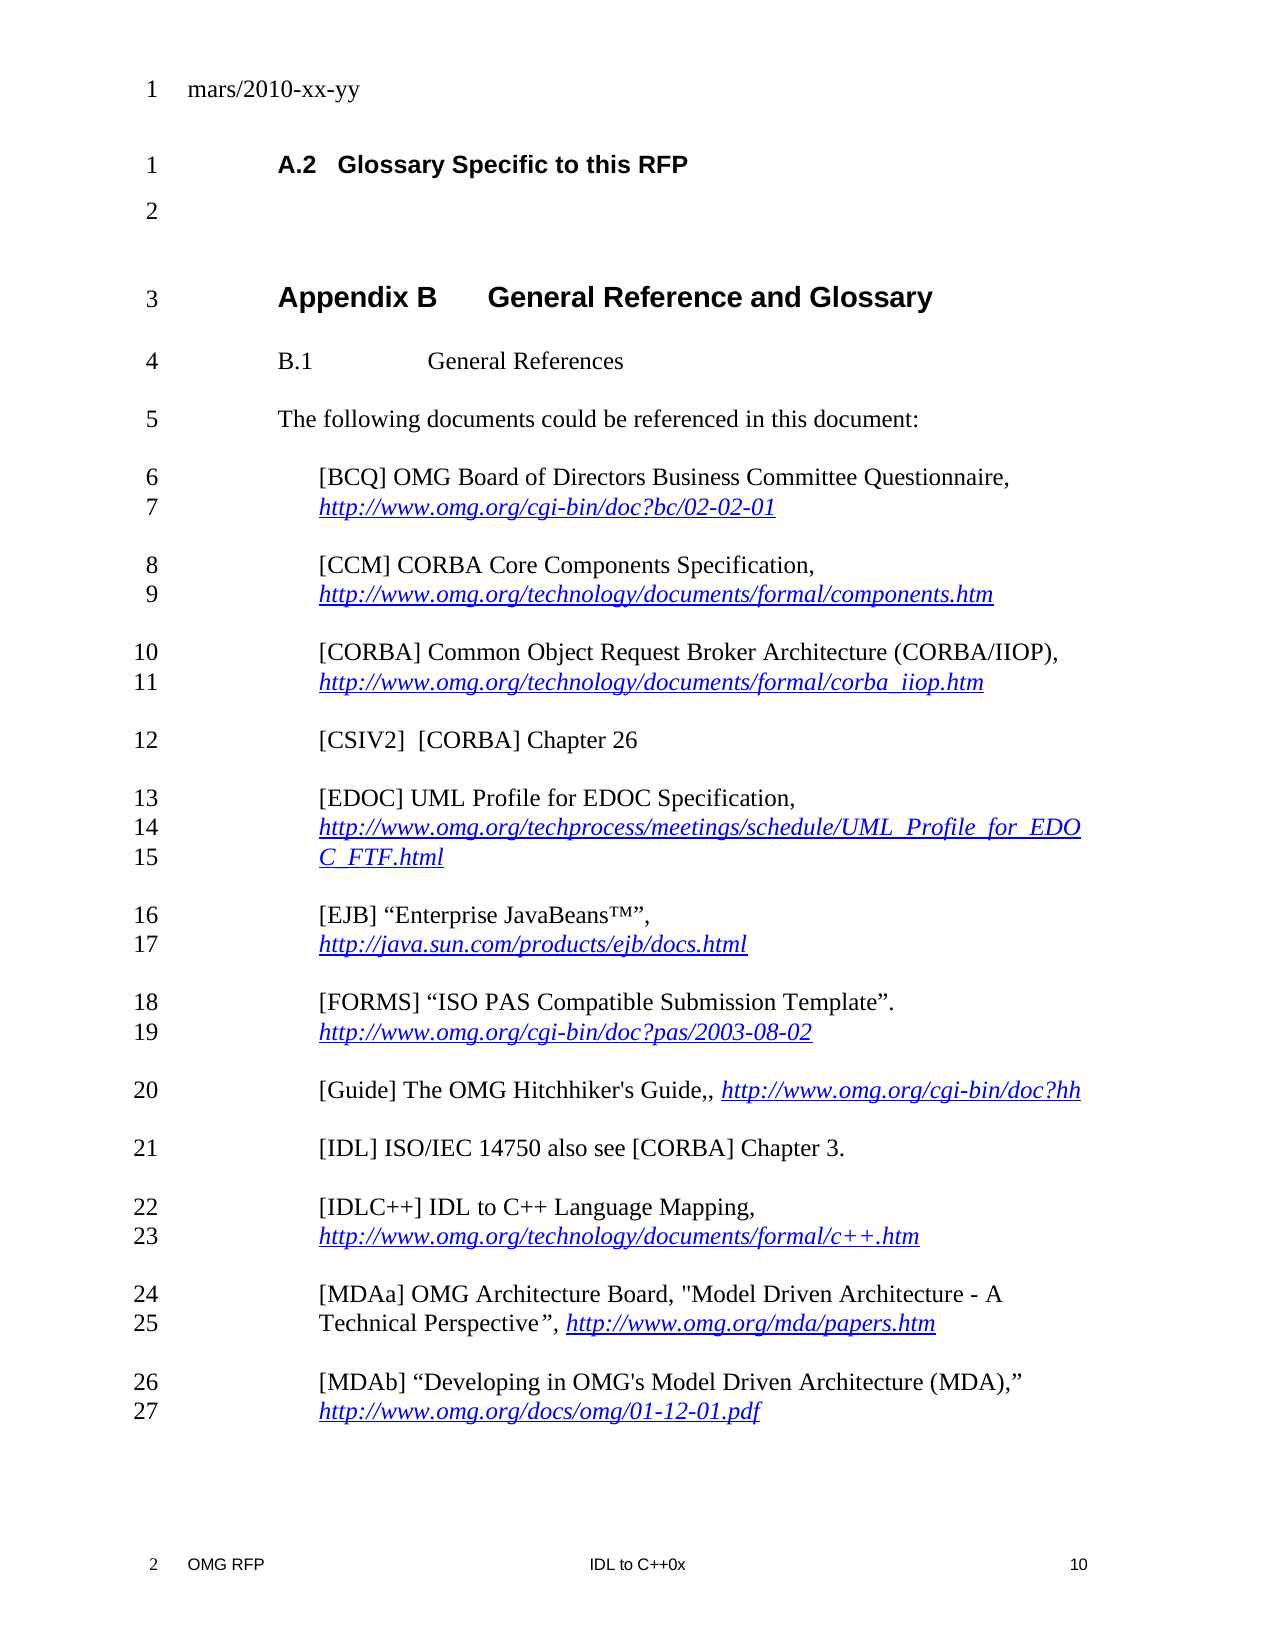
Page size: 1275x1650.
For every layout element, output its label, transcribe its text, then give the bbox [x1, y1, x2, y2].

text [FORMS] “ISO PAS Compatible Submission Template”. http://www.omg.org/cgi-bin/doc?pas/2003-08-02 [319, 987, 1087, 1046]
text [MDAb] “Developing in OMG's Model Driven Architecture (MDA),” http://www.omg.org/docs/omg/01-12-01.pdf [319, 1367, 1087, 1425]
text [CORBA] Common Object Request Broker Architecture (CORBA/IIOP), http://www.omg.org/technology/documents/formal/corba_iiop.htm [319, 637, 1087, 696]
text [EJB] “Enterprise JavaBeans™”, http://java.sun.com/products/ejb/docs.html [319, 900, 1087, 958]
text [Guide] The OMG Hitchhiker's Guide,, http://www.omg.org/cgi-bin/doc?hh [319, 1075, 1087, 1104]
text [BCQ] OMG Board of Directors Business Committee Questionnaire, http://www.omg.org/cgi-bin/doc?bc/02-02-01 [319, 462, 1087, 521]
text [MDAa] OMG Architecture Board, "Model Driven Architecture - A Technical Perspective”, http://www.omg.org/mda/papers.htm [319, 1279, 1087, 1337]
text B.1 General References [277, 346, 1087, 375]
text [IDLC++] IDL to C++ Language Mapping, http://www.omg.org/technology/documents/formal/c++.htm [319, 1192, 1087, 1250]
text [IDL] ISO/IEC 14750 also see [CORBA] Chapter 3. [319, 1133, 1087, 1162]
text The following documents could be referenced in this document: [277, 404, 1087, 433]
text [CSIV2] [CORBA] Chapter 26 [319, 725, 1087, 754]
text [EDOC] UML Profile for EDOC Specification, http://www.omg.org/techprocess/meetings/schedule/UML_Profile_for_EDOC_FTF.html [319, 783, 1087, 871]
text [CCM] CORBA Core Components Specification, http://www.omg.org/technology/documents/formal/components.htm [319, 550, 1087, 608]
subtitle A.2 Glossary Specific to this RFP [187, 150, 1087, 179]
subtitle Appendix B General Reference and Glossary [187, 281, 1087, 314]
